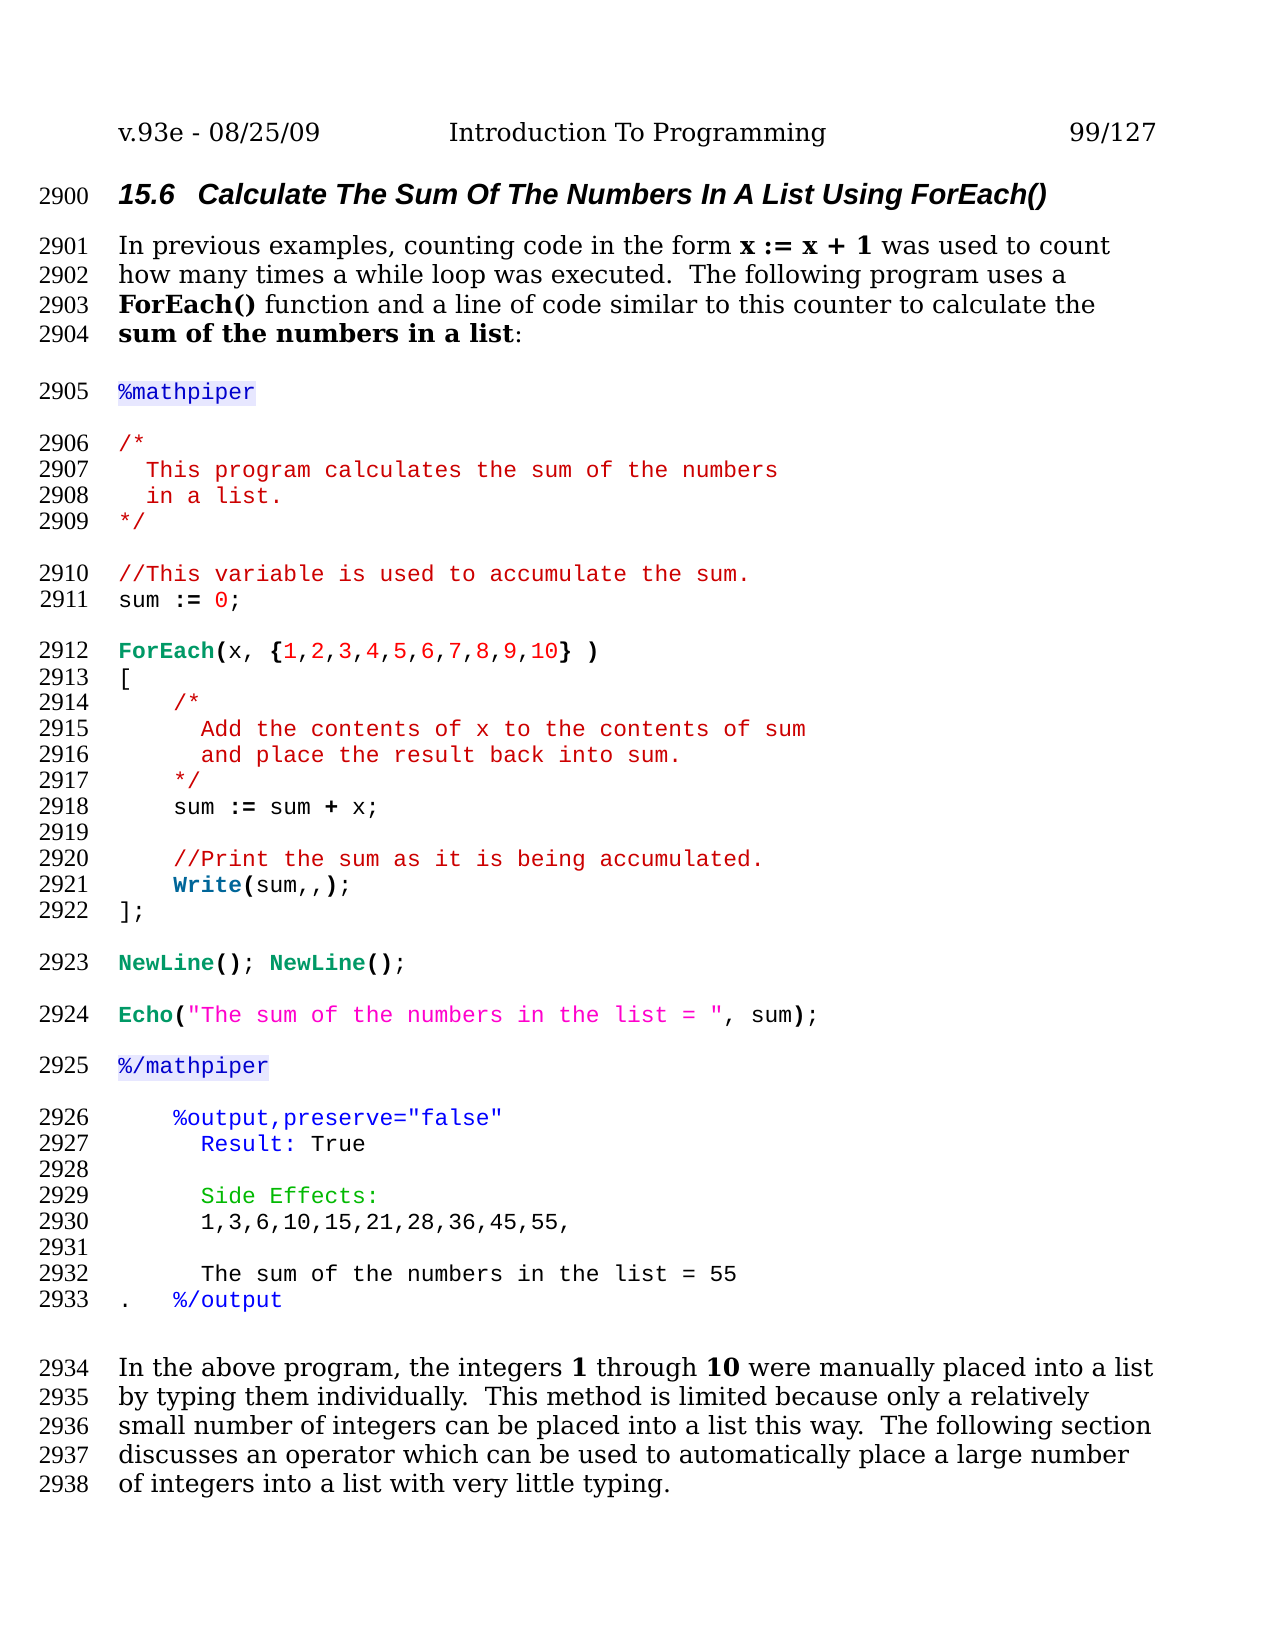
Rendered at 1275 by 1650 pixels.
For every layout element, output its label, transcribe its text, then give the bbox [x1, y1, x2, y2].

text %/mathpiper [118, 1055, 1157, 1081]
text ]; [118, 899, 1157, 925]
text in a list. [118, 484, 1157, 510]
text sum := 0; [118, 588, 1157, 614]
text The sum of the numbers in the list = 55 [118, 1262, 1157, 1288]
text Echo("The sum of the numbers in the list = ", sum); [118, 1003, 1157, 1029]
text Add the contents of x to the contents of sum [118, 718, 1157, 744]
text ForEach(x, {1,2,3,4,5,6,7,8,9,10} ) [118, 640, 1157, 666]
text %mathpiper [118, 381, 1157, 406]
subtitle Calculate The Sum Of The Numbers In A List Using ForEach() [118, 177, 1157, 210]
text Result: True [118, 1133, 1157, 1159]
text //Print the sum as it is being accumulated. [118, 847, 1157, 873]
text /* [118, 692, 1157, 718]
text */ [118, 510, 1157, 536]
text /* [118, 432, 1157, 458]
text //This variable is used to accumulate the sum. [118, 562, 1157, 588]
text and place the result back into sum. [118, 744, 1157, 769]
text . %/output [118, 1288, 1157, 1314]
text 1,3,6,10,15,21,28,36,45,55, [118, 1211, 1157, 1236]
text %output,preserve="false" [118, 1107, 1157, 1133]
text Write(sum,,); [118, 873, 1157, 899]
text In previous examples, counting code in the form x := x + 1 was used to count how many times a while loop was executed. The following program uses a ForEach() function and a line of code similar to this counter to calculate the sum of the numbers in a list: [118, 231, 1157, 348]
text */ [118, 769, 1157, 796]
text Side Effects: [118, 1184, 1157, 1211]
text NewLine(); NewLine(); [118, 951, 1157, 977]
text sum := sum + x; [118, 796, 1157, 821]
text [ [118, 666, 1157, 692]
text In the above program, the integers 1 through 10 were manually placed into a list by typing them individually. This method is limited because only a relatively small number of integers can be placed into a list this way. The following section discusses an operator which can be used to automatically place a large number of integers into a list with very little typing. [118, 1353, 1157, 1499]
text This program calculates the sum of the numbers [118, 458, 1157, 484]
